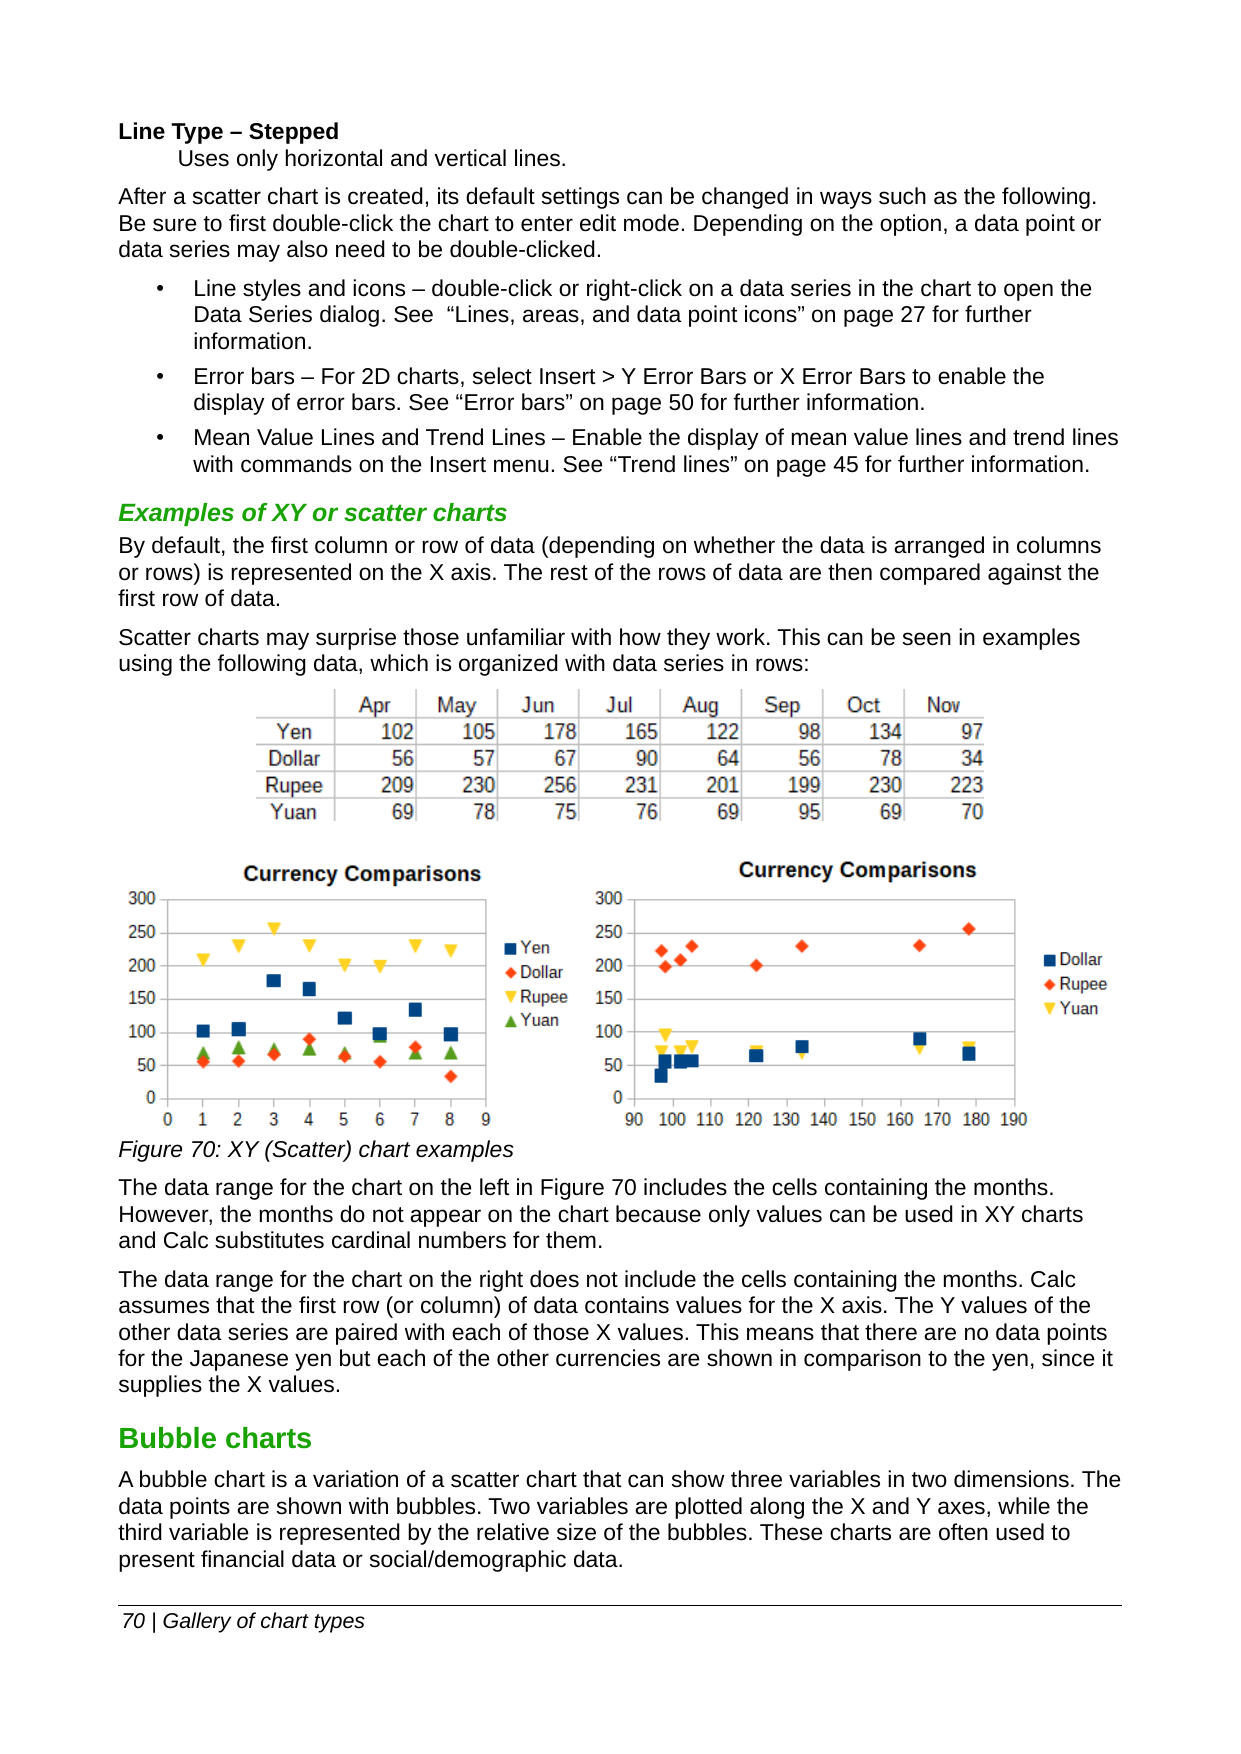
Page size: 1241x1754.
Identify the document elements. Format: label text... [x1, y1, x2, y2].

text The data range for the chart on the right does not include the cells containing the months. Calc assumes that the first row (or column) of data contains values for the X axis. The Y values of the other data series are paired with each of those X values. This means that there are no data points for the Japanese yen but each of the other currencies are shown in comparison to the yen, since it supplies the X values. [118, 1266, 1122, 1397]
list Mean Value Lines and Trend Lines – Enable the display of mean value lines and trend lines with commands on the Insert menu. See “Trend lines” on page 45 for further information. [156, 424, 1122, 477]
subtitle Examples of XY or scatter charts [118, 498, 1122, 526]
text Uses only horizontal and vertical lines. [177, 144, 1122, 171]
text The data range for the chart on the left in Figure 70 includes the cells containing the months. However, the months do not appear on the chart because only values can be used in XY charts and Calc substitutes cardinal numbers for them. [118, 1174, 1122, 1253]
picture [256, 689, 985, 821]
text Line Type – Stepped [118, 118, 1122, 144]
picture [118, 832, 1123, 1136]
subtitle Bubble charts [118, 1421, 1122, 1455]
list Error bars – For 2D charts, select Insert > Y Error Bars or X Error Bars to enable the display of error bars. See “Error bars” on page 50 for further information. [156, 363, 1122, 416]
text After a scatter chart is created, its default settings can be changed in ways such as the following. Be sure to first double-click the chart to enter edit mode. Depending on the option, a data point or data series may also need to be double-clicked. [118, 183, 1122, 262]
text Figure 70: XY (Scatter) chart examples [118, 1136, 1122, 1162]
list Line styles and icons – double-click or right-click on a data series in the chart to open the Data Series dialog. See “Lines, areas, and data point icons” on page 27 for further information. [156, 275, 1122, 354]
text A bubble chart is a variation of a scatter chart that can show three variables in two dimensions. The data points are shown with bubbles. Two variables are plotted along the X and Y axes, while the third variable is represented by the relative size of the bubbles. These charts are often used to present financial data or social/demographic data. [118, 1466, 1122, 1572]
text Scatter charts may surprise those unfamiliar with how they work. This can be seen in examples using the following data, which is organized with data series in rows: [118, 624, 1122, 677]
text By default, the first column or row of data (depending on whether the data is arranged in columns or rows) is represented on the X axis. The rest of the rows of data are then compared against the first row of data. [118, 532, 1122, 611]
